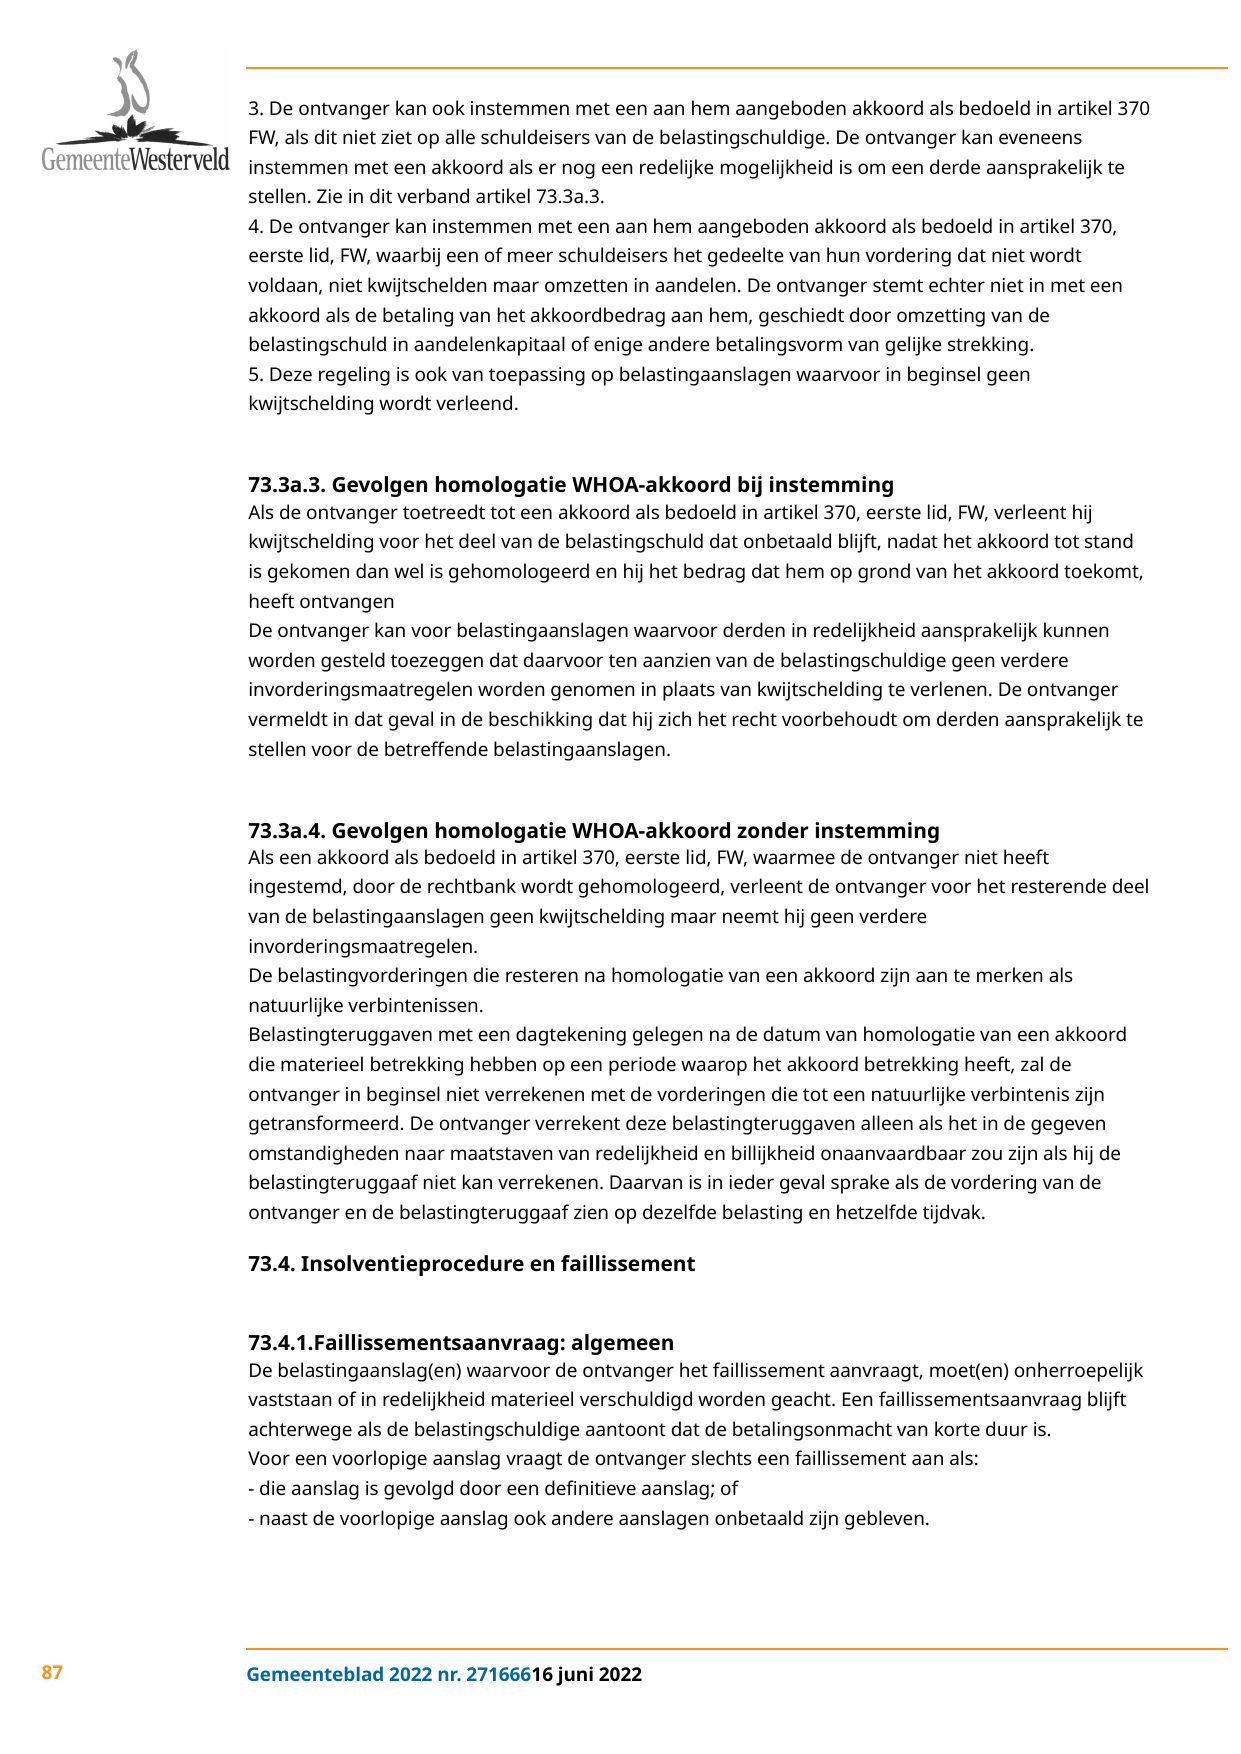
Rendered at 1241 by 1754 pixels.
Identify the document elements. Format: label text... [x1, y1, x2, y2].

text - naast de voorlopige aanslag ook andere aanslagen onbetaald zijn gebleven. [248, 1505, 1152, 1531]
text De ontvanger kan voor belastingaanslagen waarvoor derden in redelijkheid aansprakelijk kunnen [248, 617, 1152, 643]
text worden gesteld toezeggen dat daarvoor ten aanzien van de belastingschuldige geen verdere invorderingsmaatregelen worden genomen in plaats van kwijtschelding te verlenen. De ontvanger vermeldt in dat geval in de beschikking dat hij zich het recht voorbehoudt om derden aansprakelijk te stellen voor de betreffende belastingaanslagen. [248, 647, 1152, 761]
text 5. Deze regeling is ook van toepassing op belastingaanslagen waarvoor in beginsel geen kwijtschelding wordt verleend. [248, 361, 1152, 416]
text De belastingaanslag(en) waarvoor de ontvanger het faillissement aanvraagt, moet(en) onherroepelijk vaststaan of in redelijkheid materieel verschuldigd worden geacht. Een faillissementsaanvraag blijft achterwege als de belastingschuldige aantoont dat de betalingsonmacht van korte duur is. [248, 1357, 1152, 1442]
text Als een akkoord als bedoeld in artikel 370, eerste lid, FW, waarmee de ontvanger niet heeft ingestemd, door de rechtbank wordt gehomologeerd, verleent de ontvanger voor het resterende deel van de belastingaanslagen geen kwijtschelding maar neemt hij geen verdere invorderingsmaatregelen. [248, 844, 1152, 959]
text 73.4.1.Faillissementsaanvraag: algemeen [248, 1328, 1152, 1357]
text 4. De ontvanger kan instemmen met een aan hem aangeboden akkoord als bedoeld in artikel 370, eerste lid, FW, waarbij een of meer schuldeisers het gedeelte van hun vordering dat niet wordt voldaan, niet kwijtschelden maar omzetten in aandelen. De ontvanger stemt echter niet in met een akkoord als de betaling van het akkoordbedrag aan hem, geschiedt door omzetting van de belastingschuld in aandelenkapitaal of enige andere betalingsvorm van gelijke strekking. [248, 213, 1152, 357]
text Als de ontvanger toetreedt tot een akkoord als bedoeld in artikel 370, eerste lid, FW, verleent hij kwijtschelding voor het deel van de belastingschuld dat onbetaald blijft, nadat het akkoord tot stand is gekomen dan wel is gehomologeerd en hij het bedrag dat hem op grond van het akkoord toekomt, heeft ontvangen [248, 499, 1152, 613]
text De belastingvorderingen die resteren na homologatie van een akkoord zijn aan te merken als natuurlijke verbintenissen. [248, 962, 1152, 1018]
picture [41, 47, 231, 172]
text 73.3a.4. Gevolgen homologatie WHOA-akkoord zonder instemming [248, 816, 1152, 844]
text Belastingteruggaven met een dagtekening gelegen na de datum van homologatie van een akkoord die materieel betrekking hebben op een periode waarop het akkoord betrekking heeft, zal de ontvanger in beginsel niet verrekenen met de vorderingen die tot een natuurlijke verbintenis zijn getransformeerd. De ontvanger verrekent deze belastingteruggaven alleen als het in de gegeven omstandigheden naar maatstaven van redelijkheid en billijkheid onaanvaardbaar zou zijn als hij de belastingteruggaaf niet kan verrekenen. Daarvan is in ieder geval sprake als de vordering van de ontvanger en de belastingteruggaaf zien op dezelfde belasting en hetzelfde tijdvak. [248, 1022, 1152, 1225]
text - die aanslag is gevolgd door een definitieve aanslag; of [248, 1475, 1152, 1501]
text 73.3a.3. Gevolgen homologatie WHOA-akkoord bij instemming [248, 471, 1152, 499]
text Voor een voorlopige aanslag vraagt de ontvanger slechts een faillissement aan als: [248, 1446, 1152, 1471]
text 3. De ontvanger kan ook instemmen met een aan hem aangeboden akkoord als bedoeld in artikel 370 FW, als dit niet ziet op alle schuldeisers van de belastingschuldige. De ontvanger kan eveneens instemmen met een akkoord als er nog een redelijke mogelijkheid is om een derde aansprakelijk te stellen. Zie in dit verband artikel 73.3a.3. [248, 95, 1152, 209]
text 73.4. Insolventieprocedure en faillissement [248, 1249, 1152, 1278]
